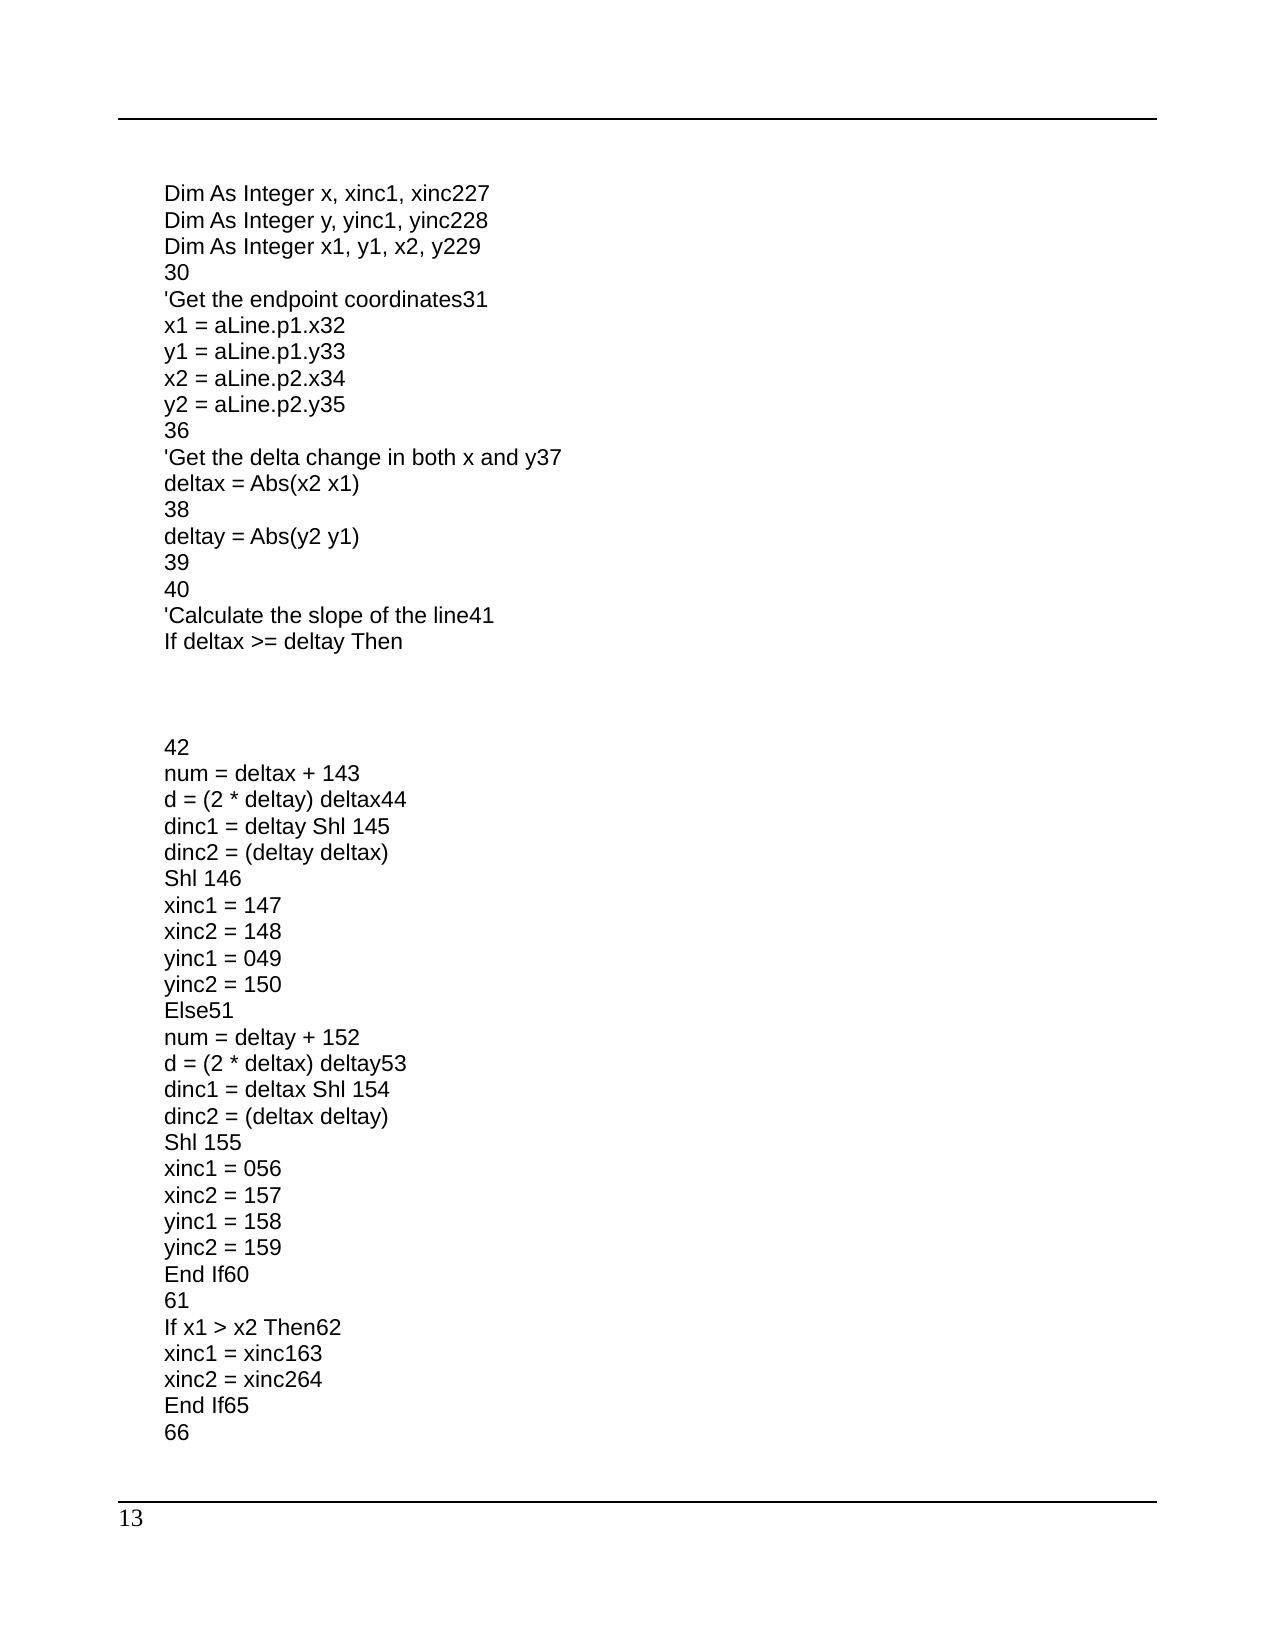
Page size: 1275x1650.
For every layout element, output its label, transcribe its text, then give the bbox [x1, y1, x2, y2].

text d = (2 * deltay) deltax44 [118, 786, 1157, 813]
text num = deltay + 152 [118, 1023, 1157, 1050]
text End If60 [118, 1261, 1157, 1287]
text Dim As Integer x, xinc1, xinc227 [118, 180, 1157, 207]
text yinc1 = 049 [118, 944, 1157, 971]
text 61 [118, 1287, 1157, 1313]
text yinc2 = 159 [118, 1234, 1157, 1261]
text 66 [118, 1419, 1157, 1445]
text num = deltax + 143 [118, 760, 1157, 786]
text y1 = aLine.p1.y33 [118, 338, 1157, 365]
text Shl 146 [118, 865, 1157, 892]
text Else51 [118, 997, 1157, 1023]
text Dim As Integer x1, y1, x2, y229 [118, 233, 1157, 259]
text deltax = Abs(x2 x1) [118, 470, 1157, 496]
text xinc2 = xinc264 [118, 1366, 1157, 1392]
text d = (2 * deltax) deltay53 [118, 1050, 1157, 1076]
text xinc1 = xinc163 [118, 1340, 1157, 1366]
text y2 = aLine.p2.y35 [118, 391, 1157, 417]
text 30 [118, 259, 1157, 286]
text 38 [118, 496, 1157, 523]
text dinc2 = (deltax deltay) [118, 1103, 1157, 1129]
text x2 = aLine.p2.x34 [118, 365, 1157, 391]
text dinc1 = deltax Shl 154 [118, 1076, 1157, 1103]
text 40 [118, 576, 1157, 602]
text xinc1 = 056 [118, 1155, 1157, 1182]
text 'Calculate the slope of the line41 [118, 602, 1157, 628]
text yinc1 = 158 [118, 1208, 1157, 1234]
text xinc2 = 148 [118, 918, 1157, 944]
text 'Get the delta change in both x and y37 [118, 444, 1157, 470]
text If x1 > x2 Then62 [118, 1313, 1157, 1340]
text deltay = Abs(y2 y1) [118, 523, 1157, 549]
text xinc2 = 157 [118, 1182, 1157, 1208]
text 39 [118, 549, 1157, 576]
text x1 = aLine.p1.x32 [118, 312, 1157, 338]
text Shl 155 [118, 1129, 1157, 1155]
text End If65 [118, 1392, 1157, 1419]
text dinc2 = (deltay deltax) [118, 839, 1157, 865]
text If deltax >= deltay Then [118, 628, 1157, 654]
text 'Get the endpoint coordinates31 [118, 286, 1157, 312]
text yinc2 = 150 [118, 971, 1157, 997]
text Dim As Integer y, yinc1, yinc228 [118, 207, 1157, 233]
text xinc1 = 147 [118, 892, 1157, 918]
text dinc1 = deltay Shl 145 [118, 813, 1157, 839]
text 42 [118, 734, 1157, 760]
text 36 [118, 417, 1157, 444]
